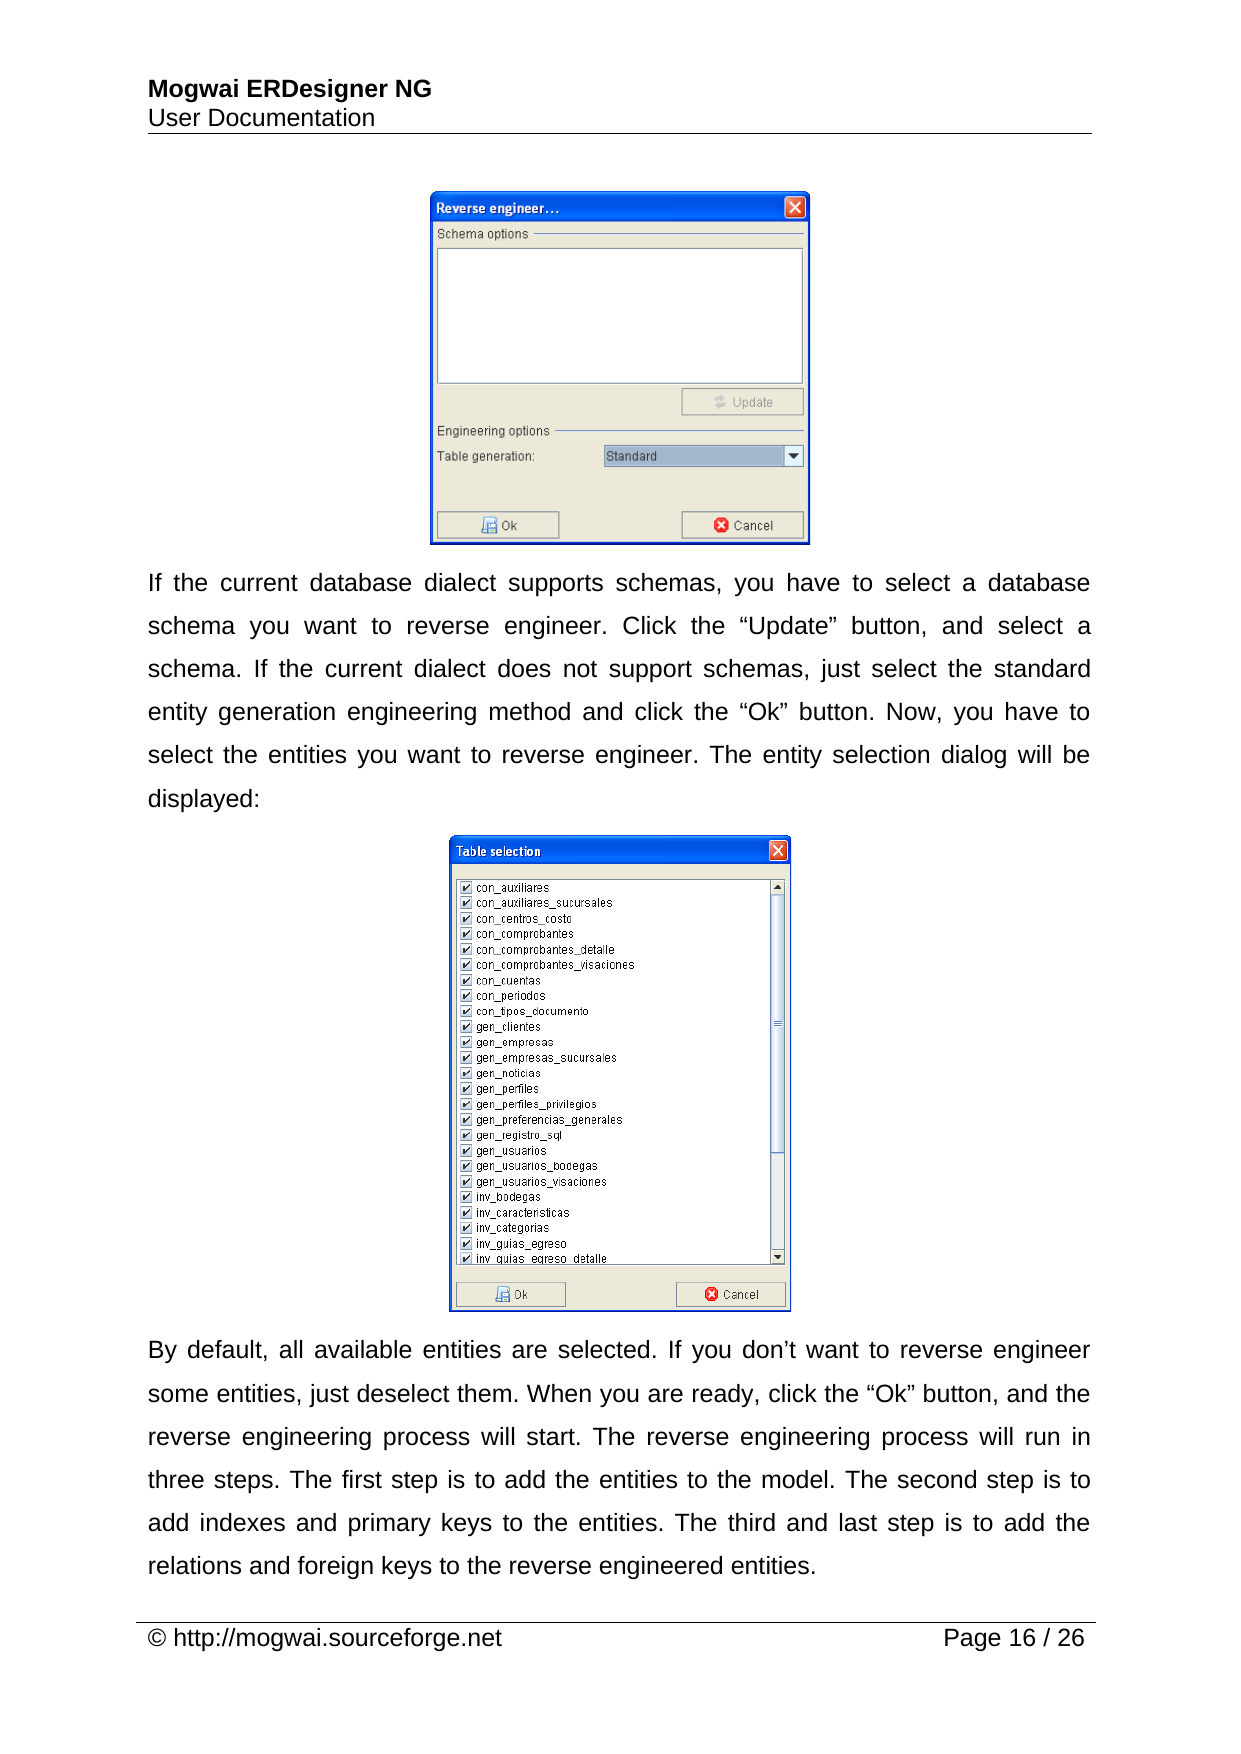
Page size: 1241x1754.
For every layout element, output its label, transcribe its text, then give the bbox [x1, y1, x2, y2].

picture [430, 191, 811, 545]
picture [449, 835, 792, 1312]
text By default, all available entities are selected. If you don’t want to reverse engineer some entities, just deselect them. When you are ready, click the “Ok” button, and the reverse engineering process will start. The reverse engineering process will run in three steps. The first step is to add the entities to the model. The second step is to add indexes and primary keys to the entities. The third and last step is to add the relations and foreign keys to the reverse engineered entities. [148, 1336, 1092, 1580]
text If the current database dialect supports schemas, you have to select a database schema you want to reverse engineer. Click the “Update” button, and select a schema. If the current dialect does not support schemas, just select the standard entity generation engineering method and click the “Ok” button. Now, you have to select the entities you want to reverse engineer. The entity selection dialog will be displayed: [148, 568, 1092, 812]
